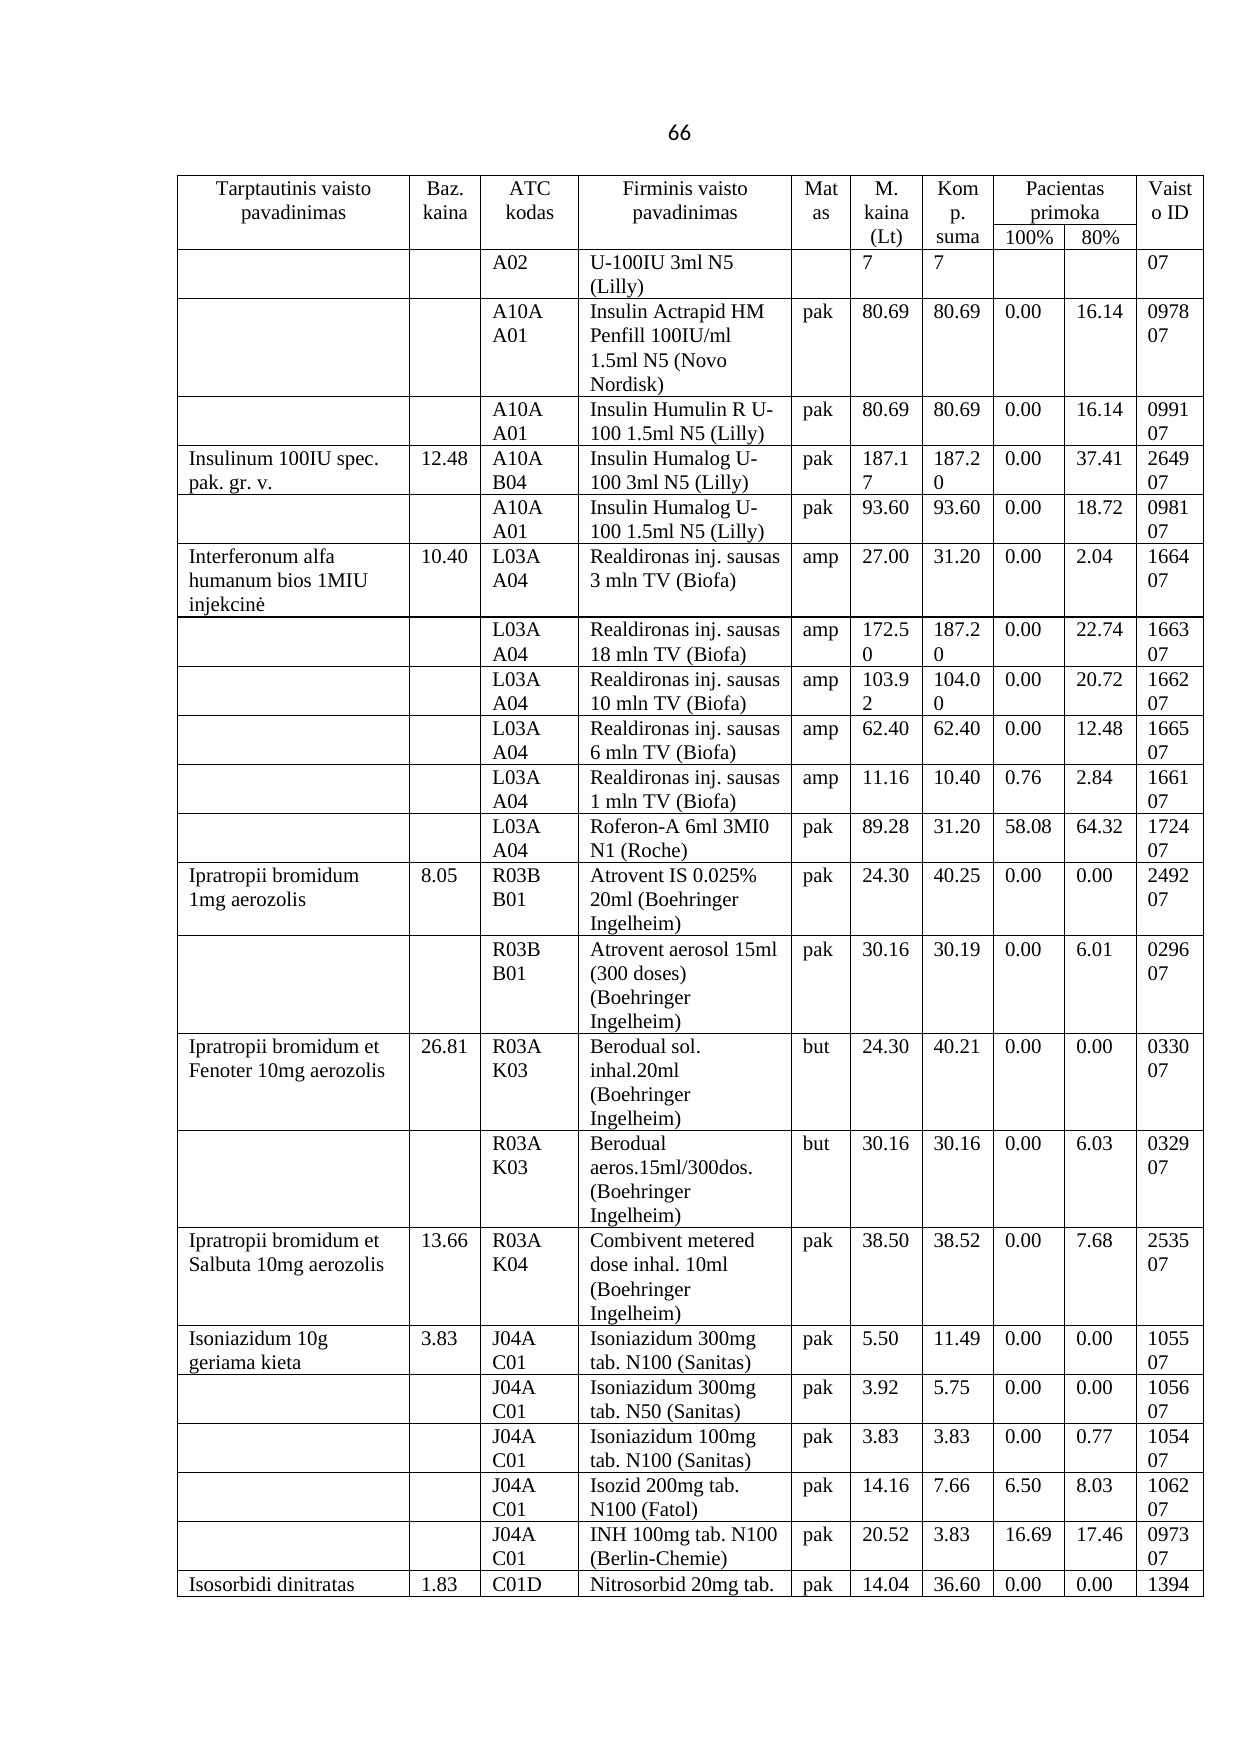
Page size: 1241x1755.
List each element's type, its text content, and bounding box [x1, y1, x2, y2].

table_cell 22.74 [1065, 618, 1136, 666]
table_cell 89.28 [851, 814, 922, 862]
table_cell 24.30 [851, 1034, 922, 1130]
table_cell 1394 [1137, 1571, 1203, 1596]
table_cell 1.83 [410, 1571, 480, 1596]
table_cell U-100IU 3ml N5 (Lilly) [579, 250, 791, 298]
table_cell 13.66 [410, 1228, 480, 1324]
table_cell [178, 667, 409, 715]
table_cell [410, 716, 480, 764]
table_header Pacientas primoka [994, 176, 1136, 224]
table_cell amp [792, 765, 850, 813]
table_cell pak [792, 1326, 850, 1374]
table_cell 62.40 [851, 716, 922, 764]
table_cell 11.49 [923, 1326, 993, 1374]
table_cell 100% [994, 225, 1064, 249]
table_cell [178, 397, 409, 445]
table_cell 3.83 [410, 1326, 480, 1374]
table_cell 0.00 [994, 1228, 1064, 1324]
table_cell [410, 299, 480, 396]
table_cell but [792, 1034, 850, 1130]
table_cell 161.37 [923, 250, 993, 298]
table_cell 36.60 [923, 1571, 993, 1596]
table_header Vaisto ID [1137, 176, 1203, 249]
table_cell 166307 [1137, 618, 1203, 666]
table_cell [178, 1424, 409, 1472]
table_header Tarptautinis vaisto pavadinimas [178, 176, 409, 249]
table_cell [410, 1131, 480, 1227]
table_cell 40.21 [923, 1034, 993, 1130]
table_cell Realdironas inj. sausas 1 mln TV (Biofa) [579, 765, 791, 813]
table_cell 0.00 [994, 1375, 1064, 1423]
table_cell 16.14 [1065, 299, 1136, 396]
table_cell 166107 [1137, 765, 1203, 813]
table_cell 27.00 [851, 544, 922, 616]
table_cell 172.50 [851, 618, 922, 666]
table_cell amp [792, 716, 850, 764]
table_cell L03A A04 [481, 814, 578, 862]
table_cell 07 [1137, 250, 1203, 298]
table_cell 0.00 [994, 618, 1064, 666]
table_cell A10A B04 [481, 446, 578, 494]
table_cell A10A A01 [481, 299, 578, 396]
table_cell 0.00 [994, 1131, 1064, 1227]
table_cell 0.00 [994, 544, 1064, 616]
table_cell [178, 1522, 409, 1570]
table_cell 029607 [1137, 936, 1203, 1033]
table_cell Nitrosorbid 20mg tab. [579, 1571, 791, 1596]
table_cell 11.16 [851, 765, 922, 813]
table_cell [178, 765, 409, 813]
table_cell 30.19 [923, 936, 993, 1033]
table_cell 38.52 [923, 1228, 993, 1324]
table_cell 31.20 [923, 544, 993, 616]
table_header Firminis vaisto pavadinimas [579, 176, 791, 249]
table_cell 12.48 [1065, 716, 1136, 764]
table_cell 12.48 [410, 446, 480, 494]
table_cell [410, 250, 480, 298]
table_cell [410, 667, 480, 715]
table_cell 103.92 [851, 667, 922, 715]
table_cell Realdironas inj. sausas 6 mln TV (Biofa) [579, 716, 791, 764]
table_cell 0.00 [1065, 1375, 1136, 1423]
table_cell 38.50 [851, 1228, 922, 1324]
table_cell 0.00 [994, 716, 1064, 764]
table_cell J04A C01 [481, 1522, 578, 1570]
table_cell 80.69 [851, 397, 922, 445]
table_cell 264907 [1137, 446, 1203, 494]
table_cell 166407 [1137, 544, 1203, 616]
table_cell 20.72 [1065, 667, 1136, 715]
table_cell amp [792, 544, 850, 616]
table_cell L03A A04 [481, 544, 578, 616]
table_cell [178, 495, 409, 543]
table_cell R03A K04 [481, 1228, 578, 1324]
table_cell 105507 [1137, 1326, 1203, 1374]
table_cell Insulin Humulin R U-100 1.5ml N5 (Lilly) [579, 397, 791, 445]
table_cell pak [792, 1473, 850, 1521]
table_cell 249207 [1137, 863, 1203, 935]
table_cell Isoniazidum 300mg tab. N100 (Sanitas) [579, 1326, 791, 1374]
table_cell A10A A01 [481, 397, 578, 445]
table_cell R03B B01 [481, 936, 578, 1033]
table_cell J04A C01 [481, 1375, 578, 1423]
table_cell 5.50 [851, 1326, 922, 1374]
table_cell 24.30 [851, 863, 922, 935]
table_cell L03A A04 [481, 716, 578, 764]
table_cell [410, 814, 480, 862]
table_cell 187.20 [923, 446, 993, 494]
table_cell [410, 397, 480, 445]
table_cell 93.60 [923, 495, 993, 543]
table_header ATC kodas [481, 176, 578, 249]
table_cell 7.68 [1065, 1228, 1136, 1324]
table_cell but [792, 1131, 850, 1227]
table_cell INH 100mg tab. N100 (Berlin-Chemie) [579, 1522, 791, 1570]
table_cell [410, 1522, 480, 1570]
table_cell R03B B01 [481, 863, 578, 935]
table_cell 0.00 [994, 397, 1064, 445]
table_cell 0.00 [1065, 863, 1136, 935]
table_cell 3.83 [851, 1424, 922, 1472]
table_cell 5.75 [923, 1375, 993, 1423]
table_cell 033007 [1137, 1034, 1203, 1130]
table_cell pak [792, 1424, 850, 1472]
table_cell [178, 1473, 409, 1521]
table_cell 0.76 [994, 765, 1064, 813]
table_cell 0.00 [994, 1034, 1064, 1130]
table_cell Insulin Humalog U-100 1.5ml N5 (Lilly) [579, 495, 791, 543]
table_cell Berodual aeros.15ml/300dos.(Boehringer Ingelheim) [579, 1131, 791, 1227]
table_cell 30.16 [851, 936, 922, 1033]
table_cell 0.00 [994, 495, 1064, 543]
table_cell 10.40 [410, 544, 480, 616]
table_cell [410, 1473, 480, 1521]
table_cell pak [792, 495, 850, 543]
table_cell 0.00 [994, 1424, 1064, 1472]
table_cell J04A C01 [481, 1473, 578, 1521]
table_cell R03A K03 [481, 1131, 578, 1227]
table_cell Realdironas inj. sausas 10 mln TV (Biofa) [579, 667, 791, 715]
table_cell Ipratropii bromidum et Salbuta 10mg aerozolis [178, 1228, 409, 1324]
table_cell Roferon-A 6ml 3MI0 N1 (Roche) [579, 814, 791, 862]
table_cell 0.00 [994, 299, 1064, 396]
table_cell Atrovent aerosol 15ml (300 doses) (Boehringer Ingelheim) [579, 936, 791, 1033]
table_cell 30.16 [851, 1131, 922, 1227]
table_cell 16.69 [994, 1522, 1064, 1570]
table_cell A02 [481, 250, 578, 298]
table_cell 099107 [1137, 397, 1203, 445]
table_cell 20.52 [851, 1522, 922, 1570]
table_cell 3.92 [851, 1375, 922, 1423]
table_cell 30.16 [923, 1131, 993, 1227]
table_cell 0.00 [1065, 1326, 1136, 1374]
table_cell 6.50 [994, 1473, 1064, 1521]
table_cell 18.72 [1065, 495, 1136, 543]
table_cell [178, 618, 409, 666]
table_cell 6.03 [1065, 1131, 1136, 1227]
table_cell 172407 [1137, 814, 1203, 862]
table_cell [178, 250, 409, 298]
table_cell [178, 299, 409, 396]
table_cell [410, 1424, 480, 1472]
table_cell Insulin Humalog U-100 3ml N5 (Lilly) [579, 446, 791, 494]
table_cell 8.03 [1065, 1473, 1136, 1521]
table_cell amp [792, 667, 850, 715]
table_cell 80.69 [923, 397, 993, 445]
table_cell [792, 250, 850, 298]
table_cell Combivent metered dose inhal. 10ml (Boehringer Ingelheim) [579, 1228, 791, 1324]
table_cell Insulinum 100IU spec. pak. gr. v. [178, 446, 409, 494]
table_cell 80.69 [923, 299, 993, 396]
table_cell 105407 [1137, 1424, 1203, 1472]
table_header Baz. kaina [410, 176, 480, 249]
table_cell 0.00 [994, 446, 1064, 494]
table_cell 2.04 [1065, 544, 1136, 616]
table_cell 58.08 [994, 814, 1064, 862]
table_cell 0.00 [994, 1326, 1064, 1374]
table_cell 31.20 [923, 814, 993, 862]
table_cell L03A A04 [481, 618, 578, 666]
table_cell Ipratropii bromidum et Fenoter 10mg aerozolis [178, 1034, 409, 1130]
table_cell 106207 [1137, 1473, 1203, 1521]
table_cell C01D [481, 1571, 578, 1596]
table_cell 105607 [1137, 1375, 1203, 1423]
table_cell pak [792, 446, 850, 494]
table_cell 0.00 [994, 1571, 1064, 1596]
table_cell 80% [1065, 225, 1136, 249]
table_cell 14.16 [851, 1473, 922, 1521]
table_cell [410, 765, 480, 813]
table_cell 0.00 [994, 667, 1064, 715]
table_cell [1065, 250, 1136, 298]
table_cell Berodual sol. inhal.20ml (Boehringer Ingelheim) [579, 1034, 791, 1130]
table_cell pak [792, 863, 850, 935]
table_cell A10A A01 [481, 495, 578, 543]
table_header M. kaina (Lt) [851, 176, 922, 249]
table_cell J04A C01 [481, 1326, 578, 1374]
table_header Matas [792, 176, 850, 249]
table_cell 187.20 [923, 618, 993, 666]
table_cell 6.01 [1065, 936, 1136, 1033]
table_cell pak [792, 299, 850, 396]
table_cell 097807 [1137, 299, 1203, 396]
table_cell 10.40 [923, 765, 993, 813]
table_cell Realdironas inj. sausas 3 mln TV (Biofa) [579, 544, 791, 616]
table_cell 0.00 [994, 936, 1064, 1033]
table_cell pak [792, 1571, 850, 1596]
table_cell 62.40 [923, 716, 993, 764]
table_cell pak [792, 1522, 850, 1570]
table_cell 032907 [1137, 1131, 1203, 1227]
table_cell [410, 618, 480, 666]
table_cell 93.60 [851, 495, 922, 543]
table_cell 8.05 [410, 863, 480, 935]
table_cell [178, 936, 409, 1033]
table_cell Isosorbidi dinitratas [178, 1571, 409, 1596]
table_cell [178, 716, 409, 764]
table_cell pak [792, 397, 850, 445]
table_cell Realdironas inj. sausas 18 mln TV (Biofa) [579, 618, 791, 666]
table_cell 64.32 [1065, 814, 1136, 862]
table_cell Ipratropii bromidum 1mg aerozolis [178, 863, 409, 935]
table_cell Insulin Actrapid HM Penfill 100IU/ml 1.5ml N5 (Novo Nordisk) [579, 299, 791, 396]
table_cell [178, 814, 409, 862]
table_cell 098107 [1137, 495, 1203, 543]
table_cell Interferonum alfa humanum bios 1MIU injekcinė [178, 544, 409, 616]
table_header Komp. suma (Lt) [923, 176, 993, 249]
table_cell 17.46 [1065, 1522, 1136, 1570]
table_cell 80.69 [851, 299, 922, 396]
table_cell 166207 [1137, 667, 1203, 715]
table_cell amp [792, 618, 850, 666]
table_cell 3.83 [923, 1522, 993, 1570]
table_cell Isozid 200mg tab. N100 (Fatol) [579, 1473, 791, 1521]
table_cell R03A K03 [481, 1034, 578, 1130]
table_cell L03A A04 [481, 765, 578, 813]
table_cell Isoniazidum 100mg tab. N100 (Sanitas) [579, 1424, 791, 1472]
table_cell [410, 936, 480, 1033]
table_cell 3.83 [923, 1424, 993, 1472]
table_cell pak [792, 814, 850, 862]
table_cell 0.00 [994, 863, 1064, 935]
table_cell 16.14 [1065, 397, 1136, 445]
table_cell L03A A04 [481, 667, 578, 715]
table_cell 166507 [1137, 716, 1203, 764]
table_cell 253507 [1137, 1228, 1203, 1324]
table_cell Isoniazidum 300mg tab. N50 (Sanitas) [579, 1375, 791, 1423]
table_cell pak [792, 1228, 850, 1324]
table_cell [410, 1375, 480, 1423]
table_cell pak [792, 936, 850, 1033]
table_cell 0.77 [1065, 1424, 1136, 1472]
table_cell J04A C01 [481, 1424, 578, 1472]
table_cell [178, 1375, 409, 1423]
table_cell 0.00 [1065, 1034, 1136, 1130]
table_cell 7.66 [923, 1473, 993, 1521]
table_cell 097307 [1137, 1522, 1203, 1570]
table_cell 40.25 [923, 863, 993, 935]
table_cell 2.84 [1065, 765, 1136, 813]
table_cell 104.00 [923, 667, 993, 715]
table_cell 7 [851, 250, 922, 298]
table_cell [178, 1131, 409, 1227]
table_cell 187.17 [851, 446, 922, 494]
table_cell 37.41 [1065, 446, 1136, 494]
table_cell pak [792, 1375, 850, 1423]
table_cell [410, 495, 480, 543]
table_cell 14.04 [851, 1571, 922, 1596]
table_cell [994, 250, 1064, 298]
table_cell 26.81 [410, 1034, 480, 1130]
table_cell Atrovent IS 0.025% 20ml (Boehringer Ingelheim) [579, 863, 791, 935]
table_cell Isoniazidum 10g geriama kieta [178, 1326, 409, 1374]
table_cell 0.00 [1065, 1571, 1136, 1596]
